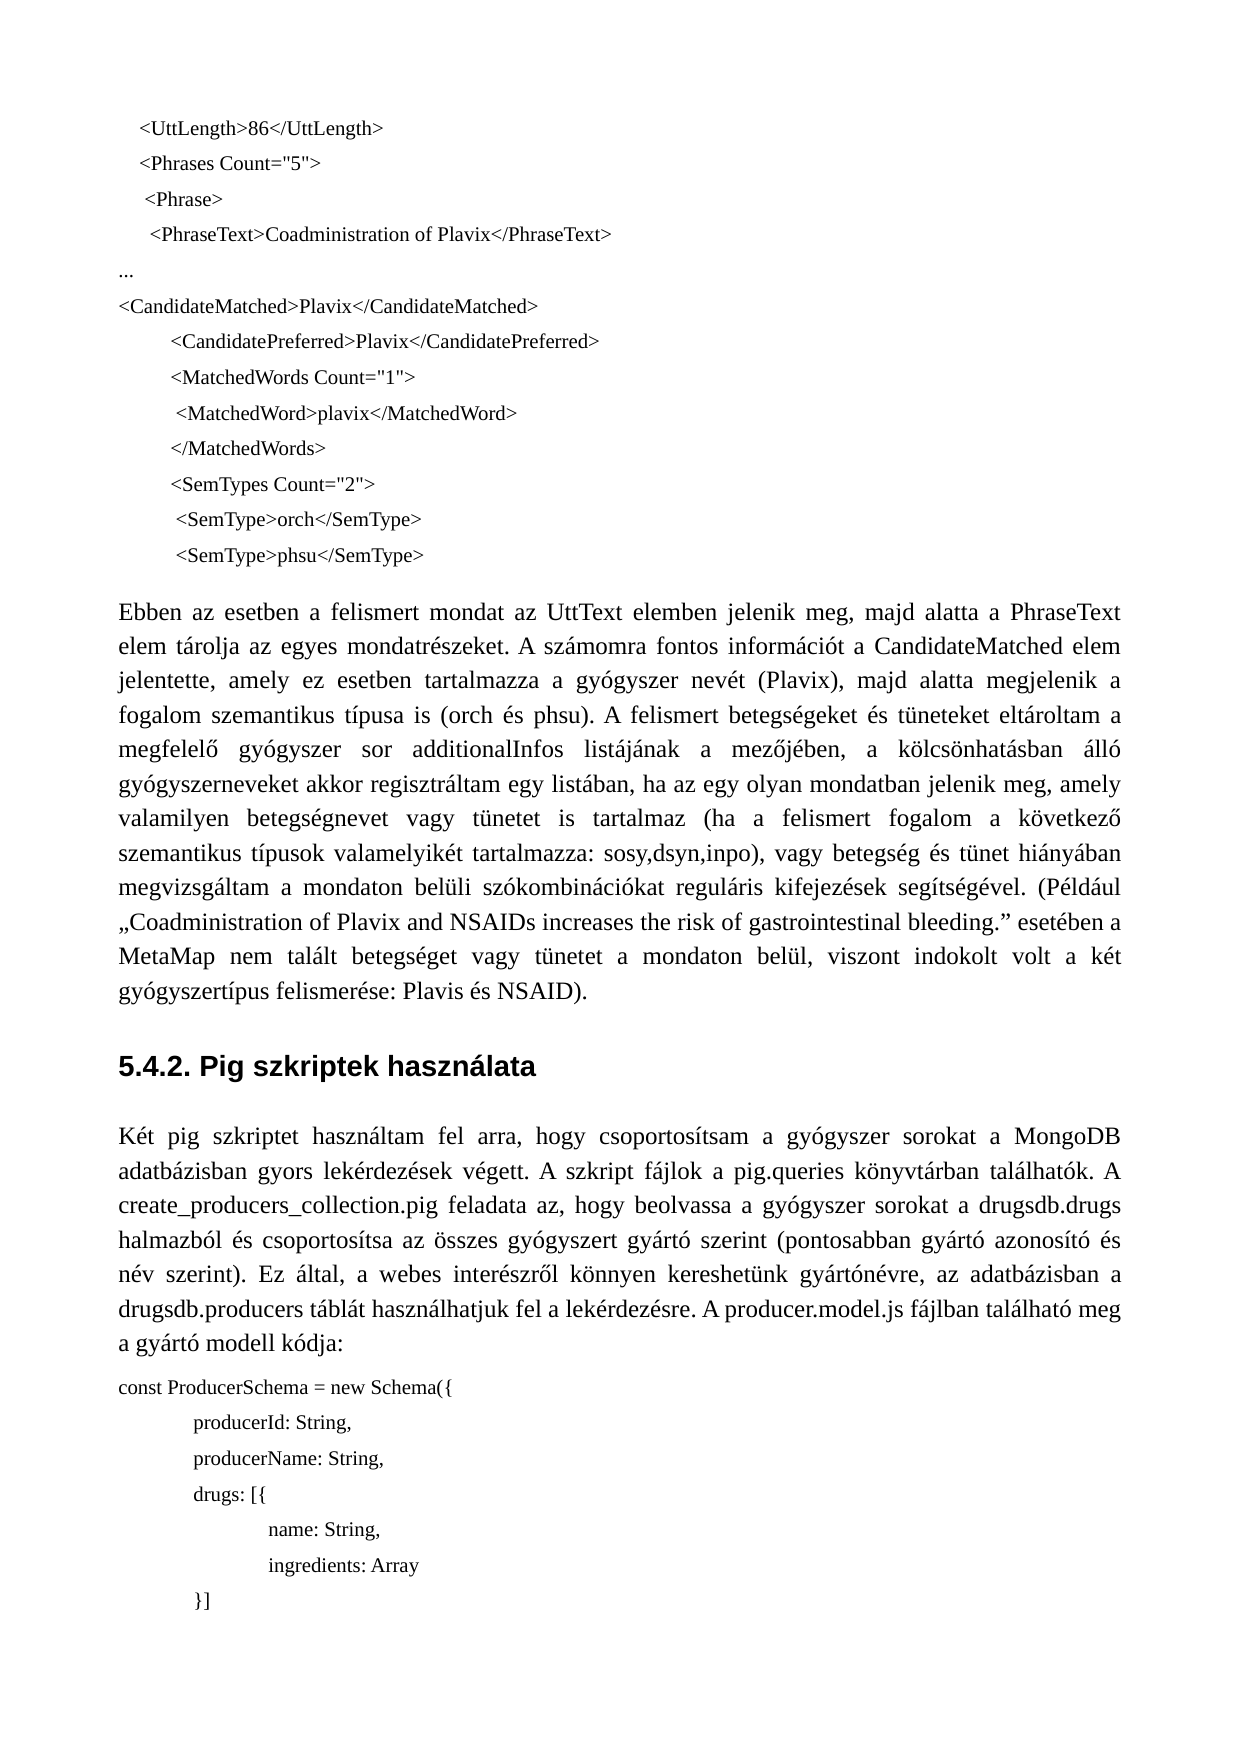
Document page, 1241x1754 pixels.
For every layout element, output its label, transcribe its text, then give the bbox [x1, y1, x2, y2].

text <SemType>phsu</SemType> [118, 546, 1122, 567]
text </MatchedWords> [118, 439, 1122, 460]
text <PhraseText>Coadministration of Plavix</PhraseText> [118, 225, 1122, 246]
text ... [118, 261, 1122, 282]
text producerId: String, [118, 1413, 1122, 1434]
text <MatchedWords Count="1"> [118, 367, 1122, 388]
text Két pig szkriptet használtam fel arra, hogy csoportosítsam a gyógyszer sorokat a MongoDB adatbázisban gyors lekérdezések végett. A szkript fájlok a pig.queries könyvtárban találhatók. A create_producers_collection.pig feladata az, hogy beolvassa a gyógyszer sorokat a drugsdb.drugs halmazból és csoportosítsa az összes gyógyszert gyártó szerint (pontosabban gyártó azonosító és név szerint). Ez által, a webes interészről könnyen kereshetünk gyártónévre, az adatbázisban a drugsdb.producers táblát használhatjuk fel a lekérdezésre. A producer.model.js fájlban található meg a gyártó modell kódja: [118, 1121, 1122, 1357]
text <CandidatePreferred>Plavix</CandidatePreferred> [118, 332, 1122, 353]
text <MatchedWord>plavix</MatchedWord> [118, 403, 1122, 424]
text <Phrases Count="5"> [118, 154, 1122, 175]
text const ProducerSchema = new Schema({ [118, 1377, 1122, 1398]
text producerName: String, [118, 1449, 1122, 1470]
text <SemType>orch</SemType> [118, 510, 1122, 531]
text <UttLength>86</UttLength> [118, 118, 1122, 139]
text name: String, [118, 1520, 1122, 1541]
subtitle Pig szkriptek használata [118, 1048, 1122, 1084]
text <SemTypes Count="2"> [118, 474, 1122, 495]
text <Phrase> [118, 189, 1122, 210]
text <CandidateMatched>Plavix</CandidateMatched> [118, 296, 1122, 317]
title Ebben az esetben a felismert mondat az UttText elemben jelenik meg, majd alatta a PhraseText elem tárolja az egyes mondatrészeket. A számomra fontos információt a CandidateMatched elem jelentette, amely ez esetben tartalmazza a gyógyszer nevét (Plavix), majd alatta megjelenik a fogalom szemantikus típusa is (orch és phsu). A felismert betegségeket és tüneteket eltároltam a megfelelő gyógyszer sor additionalInfos listájának a mezőjében, a kölcsönhatásban álló gyógyszerneveket akkor regisztráltam egy listában, ha az egy olyan mondatban jelenik meg, amely valamilyen betegségnevet vagy tünetet is tartalmaz (ha a felismert fogalom a következő szemantikus típusok valamelyikét tartalmazza: sosy,dsyn,inpo), vagy betegség és tünet hiányában megvizsgáltam a mondaton belüli szókombinációkat reguláris kifejezések segítségével. (Például „Coadministration of Plavix and NSAIDs increases the risk of gastrointestinal bleeding.” esetében a MetaMap nem talált betegséget vagy tünetet a mondaton belül, viszont indokolt volt a két gyógyszertípus felismerése: Plavis és NSAID). [118, 597, 1122, 1005]
text }] [118, 1591, 1122, 1612]
text drugs: [{ [118, 1484, 1122, 1505]
text ingredients: Array [118, 1556, 1122, 1577]
